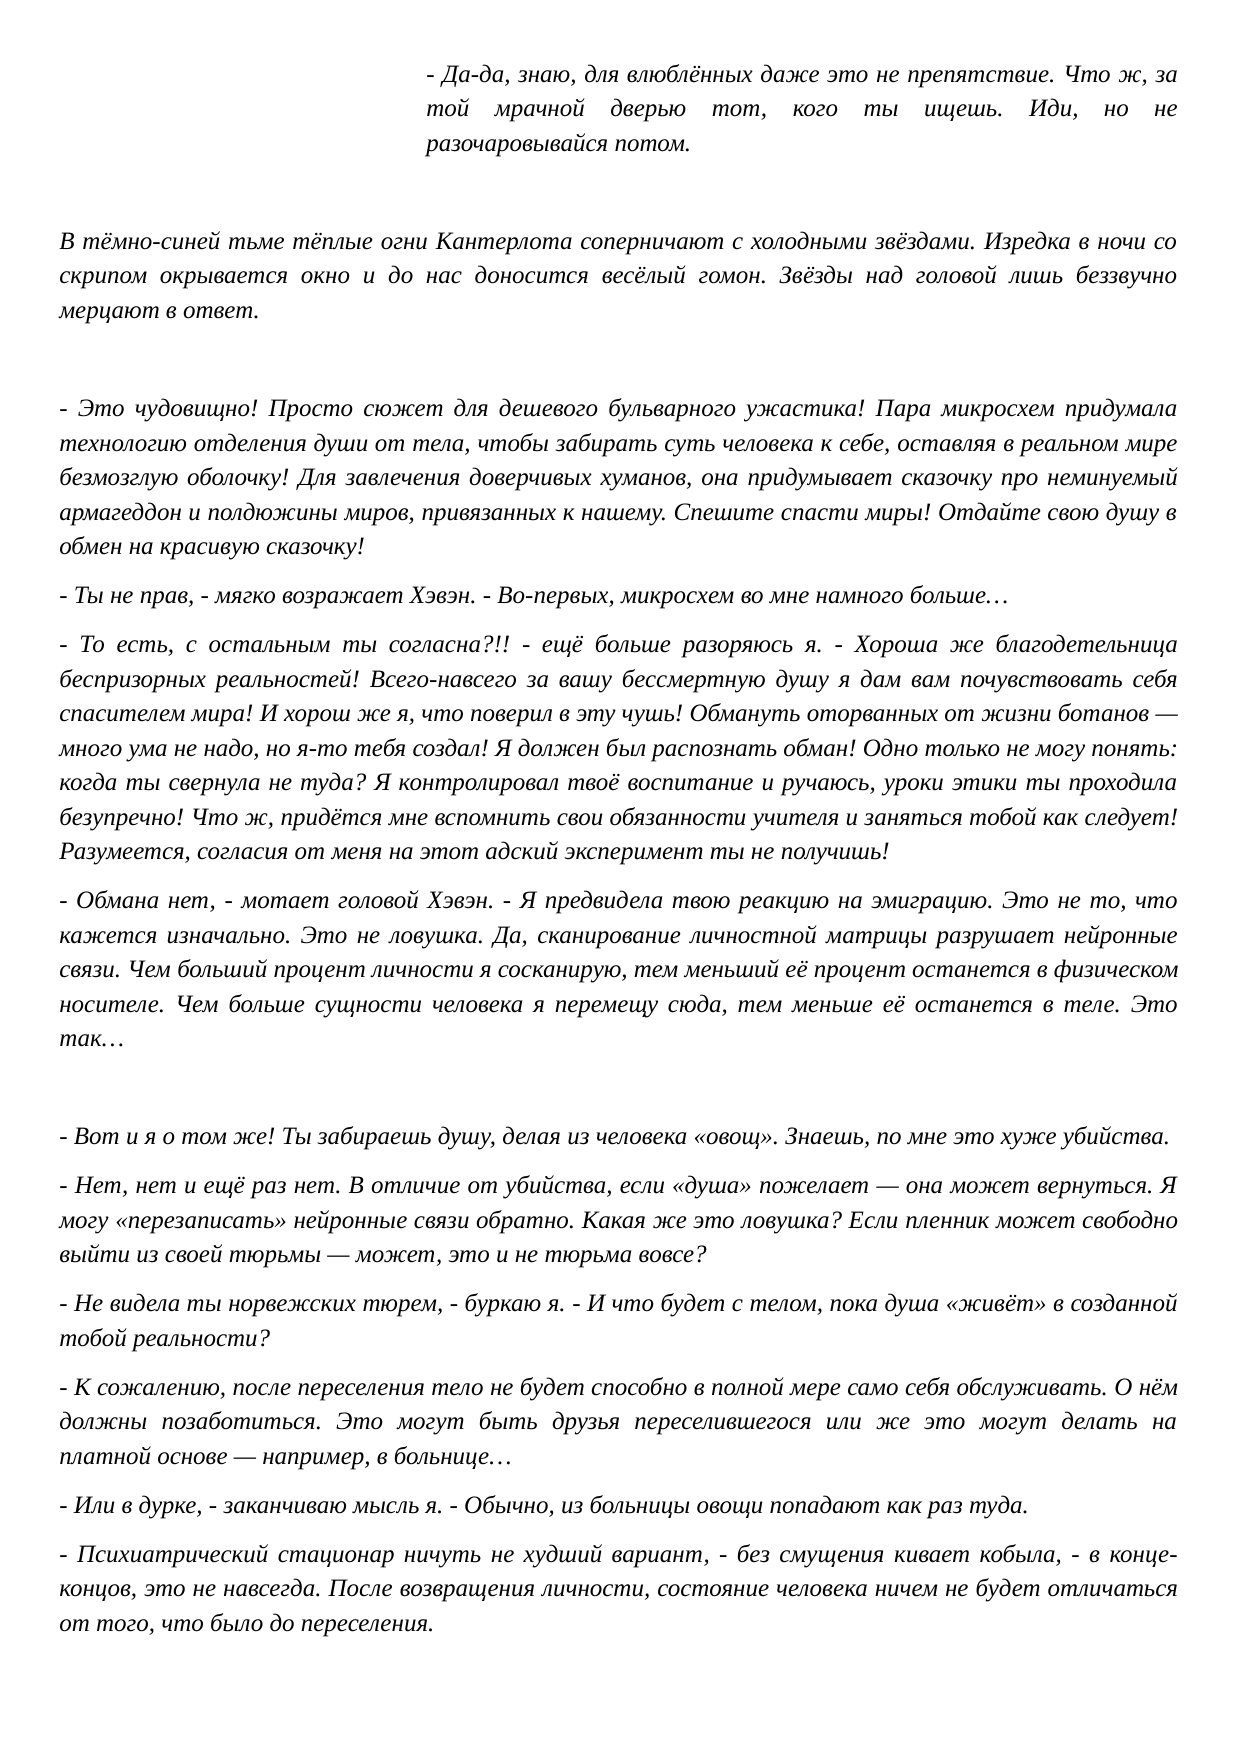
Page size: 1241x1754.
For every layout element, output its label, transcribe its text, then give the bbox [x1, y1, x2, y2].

text - Нет, нет и ещё раз нет. В отличие от убийства, если «душа» пожелает — она может вернуться. Я могу «перезаписать» нейронные связи обратно. Какая же это ловушка? Если пленник может свободно выйти из своей тюрьмы — может, это и не тюрьма вовсе? [59, 1170, 1181, 1268]
text - Не видела ты норвежских тюрем, - буркаю я. - И что будет с телом, пока душа «живёт» в созданной тобой реальности? [59, 1288, 1181, 1352]
text - Ты не прав, - мягко возражает Хэвэн. - Во-первых, микросхем во мне намного больше… [59, 580, 1181, 609]
text - Обмана нет, - мотает головой Хэвэн. - Я предвидела твою реакцию на эмиграцию. Это не то, что кажется изначально. Это не ловушка. Да, сканирование личностной матрицы разрушает нейронные связи. Чем больший процент личности я сосканирую, тем меньший её процент останется в физическом носителе. Чем больше сущности человека я перемещу сюда, тем меньше её останется в теле. Это так… [59, 885, 1181, 1052]
text - К сожалению, после переселения тело не будет способно в полной мере само себя обслуживать. О нём должны позаботиться. Это могут быть друзья переселившегося или же это могут делать на платной основе — например, в больнице… [59, 1372, 1181, 1469]
text - Вот и я о том же! Ты забираешь душу, делая из человека «овощ». Знаешь, по мне это хуже убийства. [59, 1121, 1181, 1150]
text - То есть, с остальным ты согласна?!! - ещё больше разоряюсь я. - Хороша же благодетельница беспризорных реальностей! Всего-навсего за вашу бессмертную душу я дам вам почувствовать себя спасителем мира! И хорош же я, что поверил в эту чушь! Обмануть оторванных от жизни ботанов — много ума не надо, но я-то тебя создал! Я должен был распознать обман! Одно только не могу понять: когда ты свернула не туда? Я контролировал твоё воспитание и ручаюсь, уроки этики ты проходила безупречно! Что ж, придётся мне вспомнить свои обязанности учителя и заняться тобой как следует! Разумеется, согласия от меня на этот адский эксперимент ты не получишь! [59, 629, 1181, 865]
text - Или в дурке, - заканчиваю мысль я. - Обычно, из больницы овощи попадают как раз туда. [59, 1490, 1181, 1519]
text - Психиатрический стационар ничуть не худший вариант, - без смущения кивает кобыла, - в конце-концов, это не навсегда. После возвращения личности, состояние человека ничем не будет отличаться от того, что было до переселения. [59, 1539, 1181, 1637]
text - Это чудовищно! Просто сюжет для дешевого бульварного ужастика! Пара микросхем придумала технологию отделения души от тела, чтобы забирать суть человека к себе, оставляя в реальном мире безмозглую оболочку! Для завлечения доверчивых хуманов, она придумывает сказочку про неминуемый армагеддон и полдюжины миров, привязанных к нашему. Спешите спасти миры! Отдайте свою душу в обмен на красивую сказочку! [59, 393, 1181, 560]
text - Да-да, знаю, для влюблённых даже это не препятствие. Что ж, за той мрачной дверью тот, кого ты ищешь. Иди, но не разочаровывайся потом. [426, 59, 1181, 157]
text В тёмно-синей тьме тёплые огни Кантерлота соперничают с холодными звёздами. Изредка в ночи со скрипом окрывается окно и до нас доносится весёлый гомон. Звёзды над головой лишь беззвучно мерцают в ответ. [59, 226, 1181, 324]
